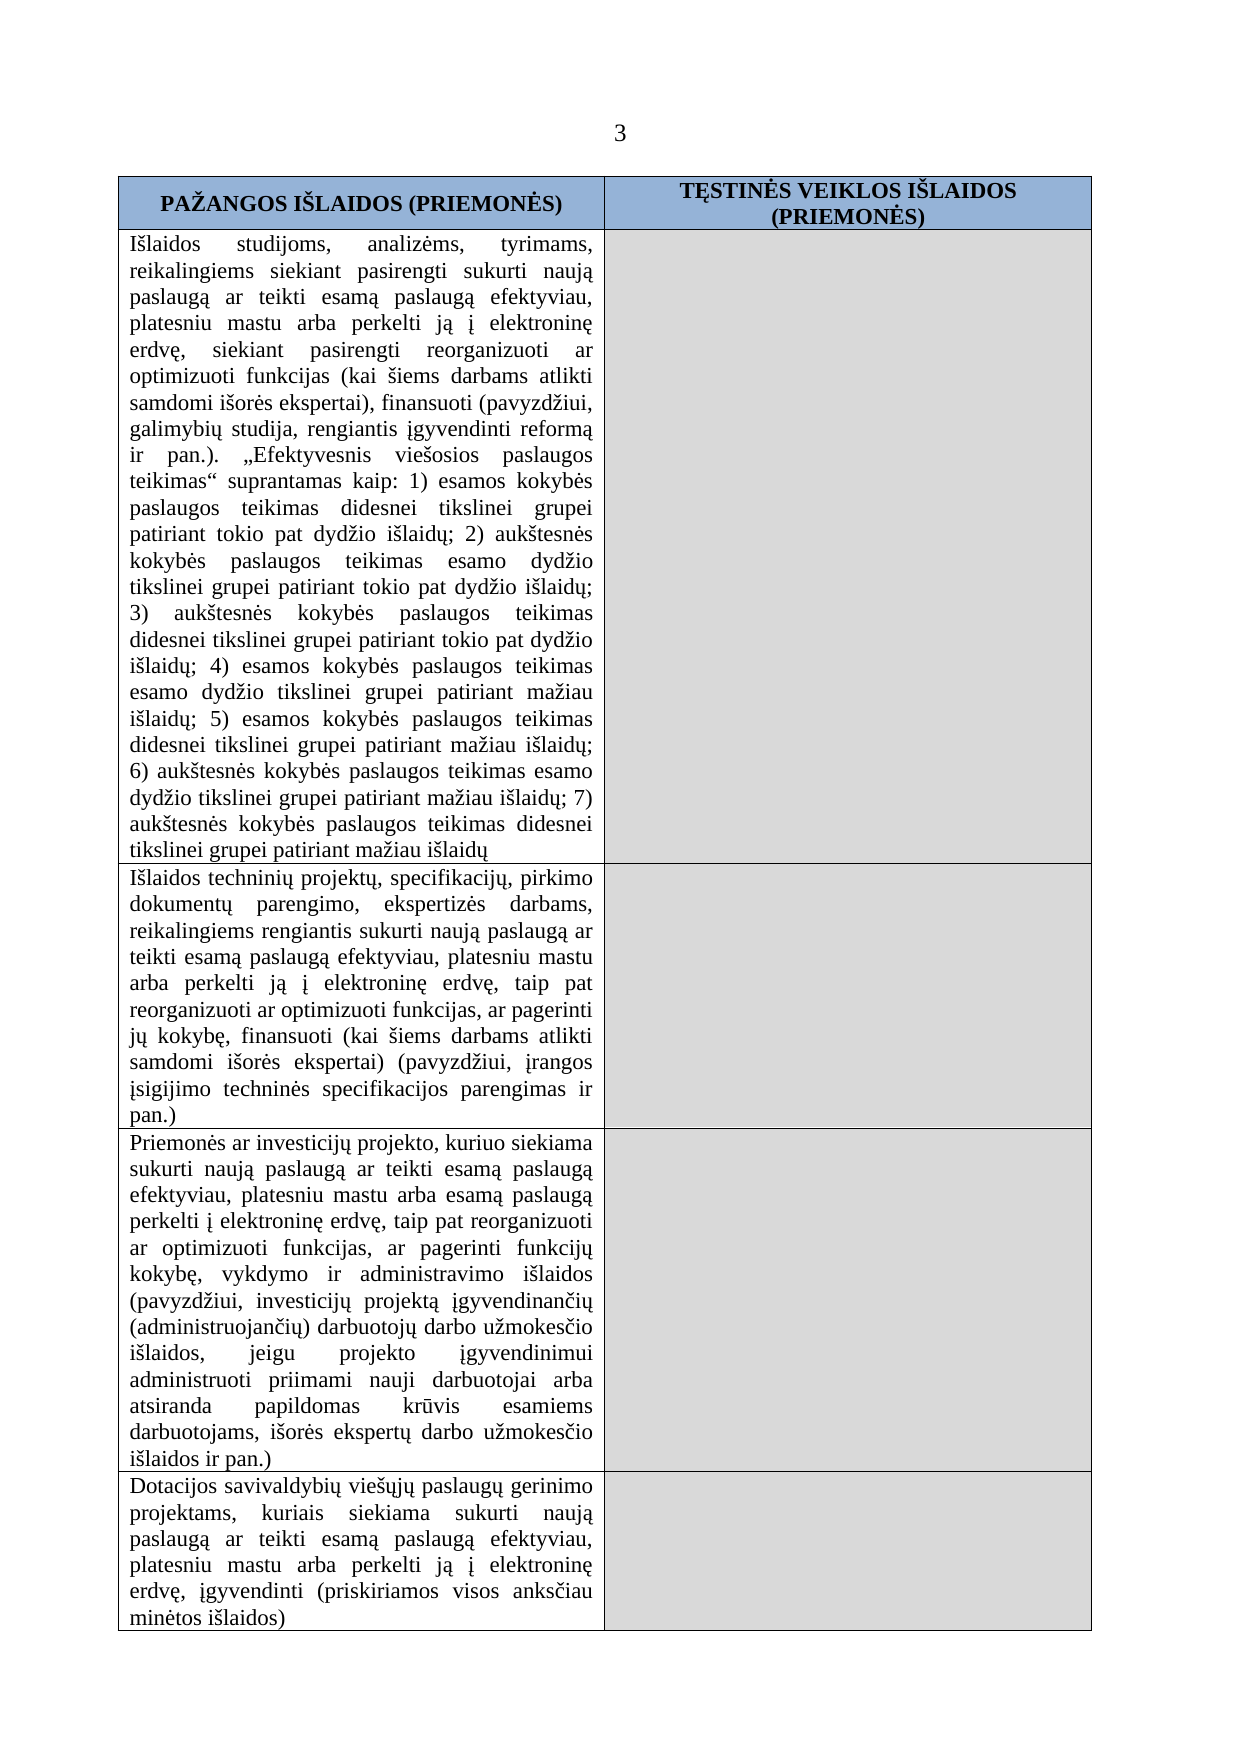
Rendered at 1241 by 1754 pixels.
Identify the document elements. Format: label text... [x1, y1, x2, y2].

table_cell Išlaidos studijoms, analizėms, tyrimams, reikalingiems siekiant pasirengti sukurti naują paslaugą ar teikti esamą paslaugą efektyviau, platesniu mastu arba perkelti ją į elektroninę erdvę, siekiant pasirengti reorganizuoti ar optimizuoti funkcijas (kai šiems darbams atlikti samdomi išorės ekspertai), finansuoti (pavyzdžiui, galimybių studija, rengiantis įgyvendinti reformą ir pan.). „Efektyvesnis viešosios paslaugos teikimas“ suprantamas kaip: 1) esamos kokybės paslaugos teikimas didesnei tikslinei grupei patiriant tokio pat dydžio išlaidų; 2) aukštesnės kokybės paslaugos teikimas esamo dydžio tikslinei grupei patiriant tokio pat dydžio išlaidų; 3) aukštesnės kokybės paslaugos teikimas didesnei tikslinei grupei patiriant tokio pat dydžio išlaidų; 4) esamos kokybės paslaugos teikimas esamo dydžio tikslinei grupei patiriant mažiau išlaidų; 5) esamos kokybės paslaugos teikimas didesnei tikslinei grupei patiriant mažiau išlaidų; 6) aukštesnės kokybės paslaugos teikimas esamo dydžio tikslinei grupei patiriant mažiau išlaidų; 7) aukštesnės kokybės paslaugos teikimas didesnei tikslinei grupei patiriant mažiau išlaidų [119, 230, 604, 863]
table_cell [605, 864, 1091, 1127]
table_cell [605, 230, 1091, 863]
table_cell Išlaidos techninių projektų, specifikacijų, pirkimo dokumentų parengimo, ekspertizės darbams, reikalingiems rengiantis sukurti naują paslaugą ar teikti esamą paslaugą efektyviau, platesniu mastu arba perkelti ją į elektroninę erdvę, taip pat reorganizuoti ar optimizuoti funkcijas, ar pagerinti jų kokybę, finansuoti (kai šiems darbams atlikti samdomi išorės ekspertai) (pavyzdžiui, įrangos įsigijimo techninės specifikacijos parengimas ir pan.) [119, 864, 604, 1127]
table_cell Dotacijos savivaldybių viešųjų paslaugų gerinimo projektams, kuriais siekiama sukurti naują paslaugą ar teikti esamą paslaugą efektyviau, platesniu mastu arba perkelti ją į elektroninę erdvę, įgyvendinti (priskiriamos visos anksčiau minėtos išlaidos) [119, 1472, 604, 1630]
table_cell Priemonės ar investicijų projekto, kuriuo siekiama sukurti naują paslaugą ar teikti esamą paslaugą efektyviau, platesniu mastu arba esamą paslaugą perkelti į elektroninę erdvę, taip pat reorganizuoti ar optimizuoti funkcijas, ar pagerinti funkcijų kokybę, vykdymo ir administravimo išlaidos (pavyzdžiui, investicijų projektą įgyvendinančių (administruojančių) darbuotojų darbo užmokesčio išlaidos, jeigu projekto įgyvendinimui administruoti priimami nauji darbuotojai arba atsiranda papildomas krūvis esamiems darbuotojams, išorės ekspertų darbo užmokesčio išlaidos ir pan.) [119, 1129, 604, 1471]
table_header PAŽANGOS IŠLAIDOS (PRIEMONĖS) [119, 177, 604, 229]
table_cell [605, 1129, 1091, 1471]
table_cell [605, 1472, 1091, 1630]
table_header TĘSTINĖS VEIKLOS IŠLAIDOS (PRIEMONĖS) [605, 177, 1091, 229]
